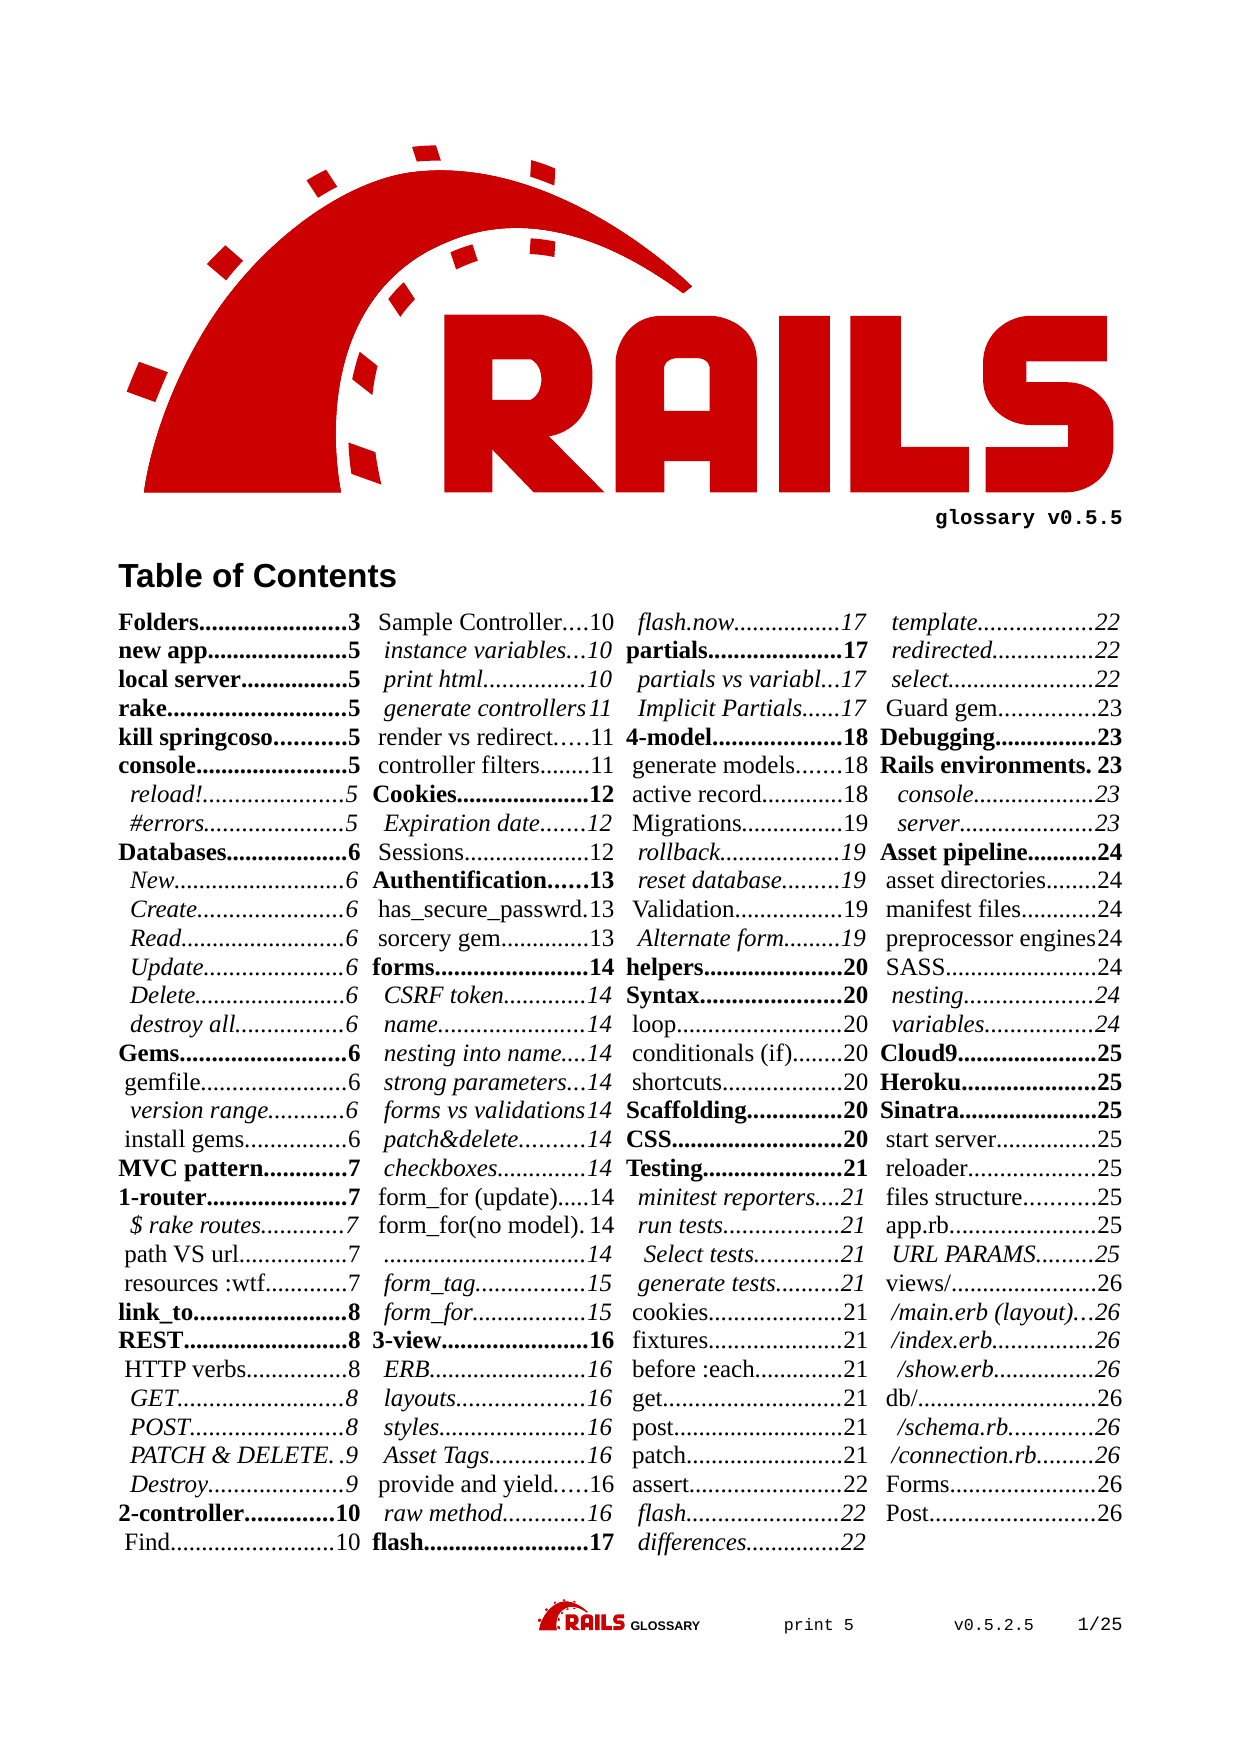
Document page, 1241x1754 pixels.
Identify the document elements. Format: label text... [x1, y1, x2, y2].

text POST 8 [130, 1412, 360, 1440]
text rake 5 [118, 693, 360, 722]
text /connection.rb 26 [891, 1440, 1122, 1469]
text fixtures 21 [632, 1325, 868, 1354]
text resources :wtf 7 [124, 1268, 360, 1297]
text helpers 20 [626, 952, 868, 980]
text styles 16 [384, 1412, 614, 1440]
text version range 6 [130, 1095, 360, 1124]
text link_to 8 [118, 1297, 360, 1325]
text console 5 [118, 750, 360, 779]
text forms vs validations 14 [384, 1095, 614, 1124]
text Expiration date 12 [384, 808, 614, 837]
text Read 6 [130, 923, 360, 952]
text Cloud9 25 [880, 1038, 1122, 1067]
text /index.erb 26 [891, 1325, 1122, 1354]
text Testing 21 [626, 1153, 868, 1182]
text Authentification 13 [372, 865, 614, 894]
text sorcery gem 13 [378, 923, 614, 952]
text New 6 [130, 865, 360, 894]
text partials 17 [626, 635, 868, 664]
text HTTP verbs 8 [124, 1354, 360, 1383]
text form_for (update) 14 [378, 1182, 614, 1210]
text console 23 [897, 779, 1122, 808]
text Destroy 9 [130, 1469, 360, 1498]
text 4-model 18 [626, 722, 868, 750]
text active record 18 [632, 779, 868, 808]
text flash 17 [372, 1527, 614, 1555]
text Rails environments 23 [880, 750, 1122, 779]
text GET 8 [130, 1383, 360, 1412]
text gemfile 6 [124, 1067, 360, 1095]
text flash 22 [638, 1498, 868, 1527]
text form_for(no model) 14 [378, 1210, 614, 1239]
text form_tag 15 [384, 1268, 614, 1297]
text SASS 24 [886, 952, 1122, 980]
text Create 6 [130, 894, 360, 923]
text Folders 3 [118, 607, 360, 635]
text kill springcoso 5 [118, 722, 360, 750]
text reloader 25 [886, 1153, 1122, 1182]
text flash.now 17 [638, 607, 868, 635]
text run tests 21 [638, 1210, 868, 1239]
text print html 10 [384, 664, 614, 693]
text form_for 15 [384, 1297, 614, 1325]
text app.rb 25 [886, 1210, 1122, 1239]
text $ rake routes 7 [130, 1210, 360, 1239]
text conditionals (if) 20 [632, 1038, 868, 1067]
text cookies 21 [632, 1297, 868, 1325]
text Alternate form 19 [638, 923, 868, 952]
text Select tests 21 [643, 1239, 868, 1268]
text get 21 [632, 1383, 868, 1412]
text partials vs variabl 17 [638, 664, 868, 693]
text generate models 18 [632, 750, 868, 779]
text ERB 16 [384, 1354, 614, 1383]
text Update 6 [130, 952, 360, 980]
text files structure 25 [886, 1182, 1122, 1210]
text strong parameters 14 [384, 1067, 614, 1095]
text 2-controller 10 [118, 1498, 360, 1527]
text has_secure_passwrd 13 [378, 894, 614, 923]
text nesting 24 [891, 980, 1122, 1009]
text server 23 [897, 808, 1122, 837]
text checkboxes 14 [384, 1153, 614, 1182]
text patch 21 [632, 1440, 868, 1469]
text views/ 26 [886, 1268, 1122, 1297]
text variables 24 [891, 1009, 1122, 1038]
text Debugging 23 [880, 722, 1122, 750]
text Find 10 [124, 1527, 360, 1555]
text 14 [384, 1239, 614, 1268]
text new app 5 [118, 635, 360, 664]
text Validation 19 [632, 894, 868, 923]
text generate controllers 11 [384, 693, 614, 722]
text differences 22 [638, 1527, 868, 1555]
text start server 25 [886, 1124, 1122, 1153]
text glossary v0.5.5 [118, 507, 1122, 531]
text shortcuts 20 [632, 1067, 868, 1095]
text Sinatra 25 [880, 1095, 1122, 1124]
text /schema.rb 26 [891, 1412, 1122, 1440]
text instance variables 10 [384, 635, 614, 664]
text URL PARAMS 25 [891, 1239, 1122, 1268]
text Databases 6 [118, 837, 360, 865]
text 1-router 7 [118, 1182, 360, 1210]
text MVC pattern 7 [118, 1153, 360, 1182]
text forms 14 [372, 952, 614, 980]
text Migrations 19 [632, 808, 868, 837]
text 3-view 16 [372, 1325, 614, 1354]
text preprocessor engines 24 [886, 923, 1122, 952]
text post 21 [632, 1412, 868, 1440]
text Cookies 12 [372, 779, 614, 808]
text install gems 6 [124, 1124, 360, 1153]
text local server 5 [118, 664, 360, 693]
subtitle Table of Contents [118, 556, 1122, 594]
text manifest files 24 [886, 894, 1122, 923]
text Heroku 25 [880, 1067, 1122, 1095]
text destroy all 6 [130, 1009, 360, 1038]
text patch&delete 14 [384, 1124, 614, 1153]
text db/ 26 [886, 1383, 1122, 1412]
text name 14 [384, 1009, 614, 1038]
text Delete 6 [130, 980, 360, 1009]
text generate tests 21 [638, 1268, 868, 1297]
text provide and yield 16 [378, 1469, 614, 1498]
text assert 22 [632, 1469, 868, 1498]
text raw method 16 [384, 1498, 614, 1527]
text reset database 19 [638, 865, 868, 894]
text minitest reporters 21 [638, 1182, 868, 1210]
text nesting into name 14 [384, 1038, 614, 1067]
text rollback 19 [638, 837, 868, 865]
text Guard gem 23 [886, 693, 1122, 722]
text Syntax 20 [626, 980, 868, 1009]
text template 22 [891, 607, 1122, 635]
text CSS 20 [626, 1124, 868, 1153]
text Gems 6 [118, 1038, 360, 1067]
text Post 26 [886, 1498, 1122, 1527]
text Forms 26 [886, 1469, 1122, 1498]
text render vs redirect 11 [378, 722, 614, 750]
text select 22 [891, 664, 1122, 693]
text CSRF token 14 [384, 980, 614, 1009]
text asset directories 24 [886, 865, 1122, 894]
text PATCH & DELETE 9 [130, 1440, 360, 1469]
text layouts 16 [384, 1383, 614, 1412]
text redirected 22 [891, 635, 1122, 664]
text controller filters 11 [378, 750, 614, 779]
text /show.erb 26 [891, 1354, 1122, 1383]
text loop 20 [632, 1009, 868, 1038]
text Sessions 12 [378, 837, 614, 865]
text #errors 5 [130, 808, 360, 837]
text Asset pipeline 24 [880, 837, 1122, 865]
text Implicit Partials 17 [638, 693, 868, 722]
text path VS url 7 [124, 1239, 360, 1268]
text /main.erb (layout) 26 [891, 1297, 1122, 1325]
text REST 8 [118, 1325, 360, 1354]
text reload! 5 [130, 779, 360, 808]
text Sample Controller 10 [378, 607, 614, 635]
text Asset Tags 16 [384, 1440, 614, 1469]
text before :each 21 [632, 1354, 868, 1383]
text Scaffolding 20 [626, 1095, 868, 1124]
